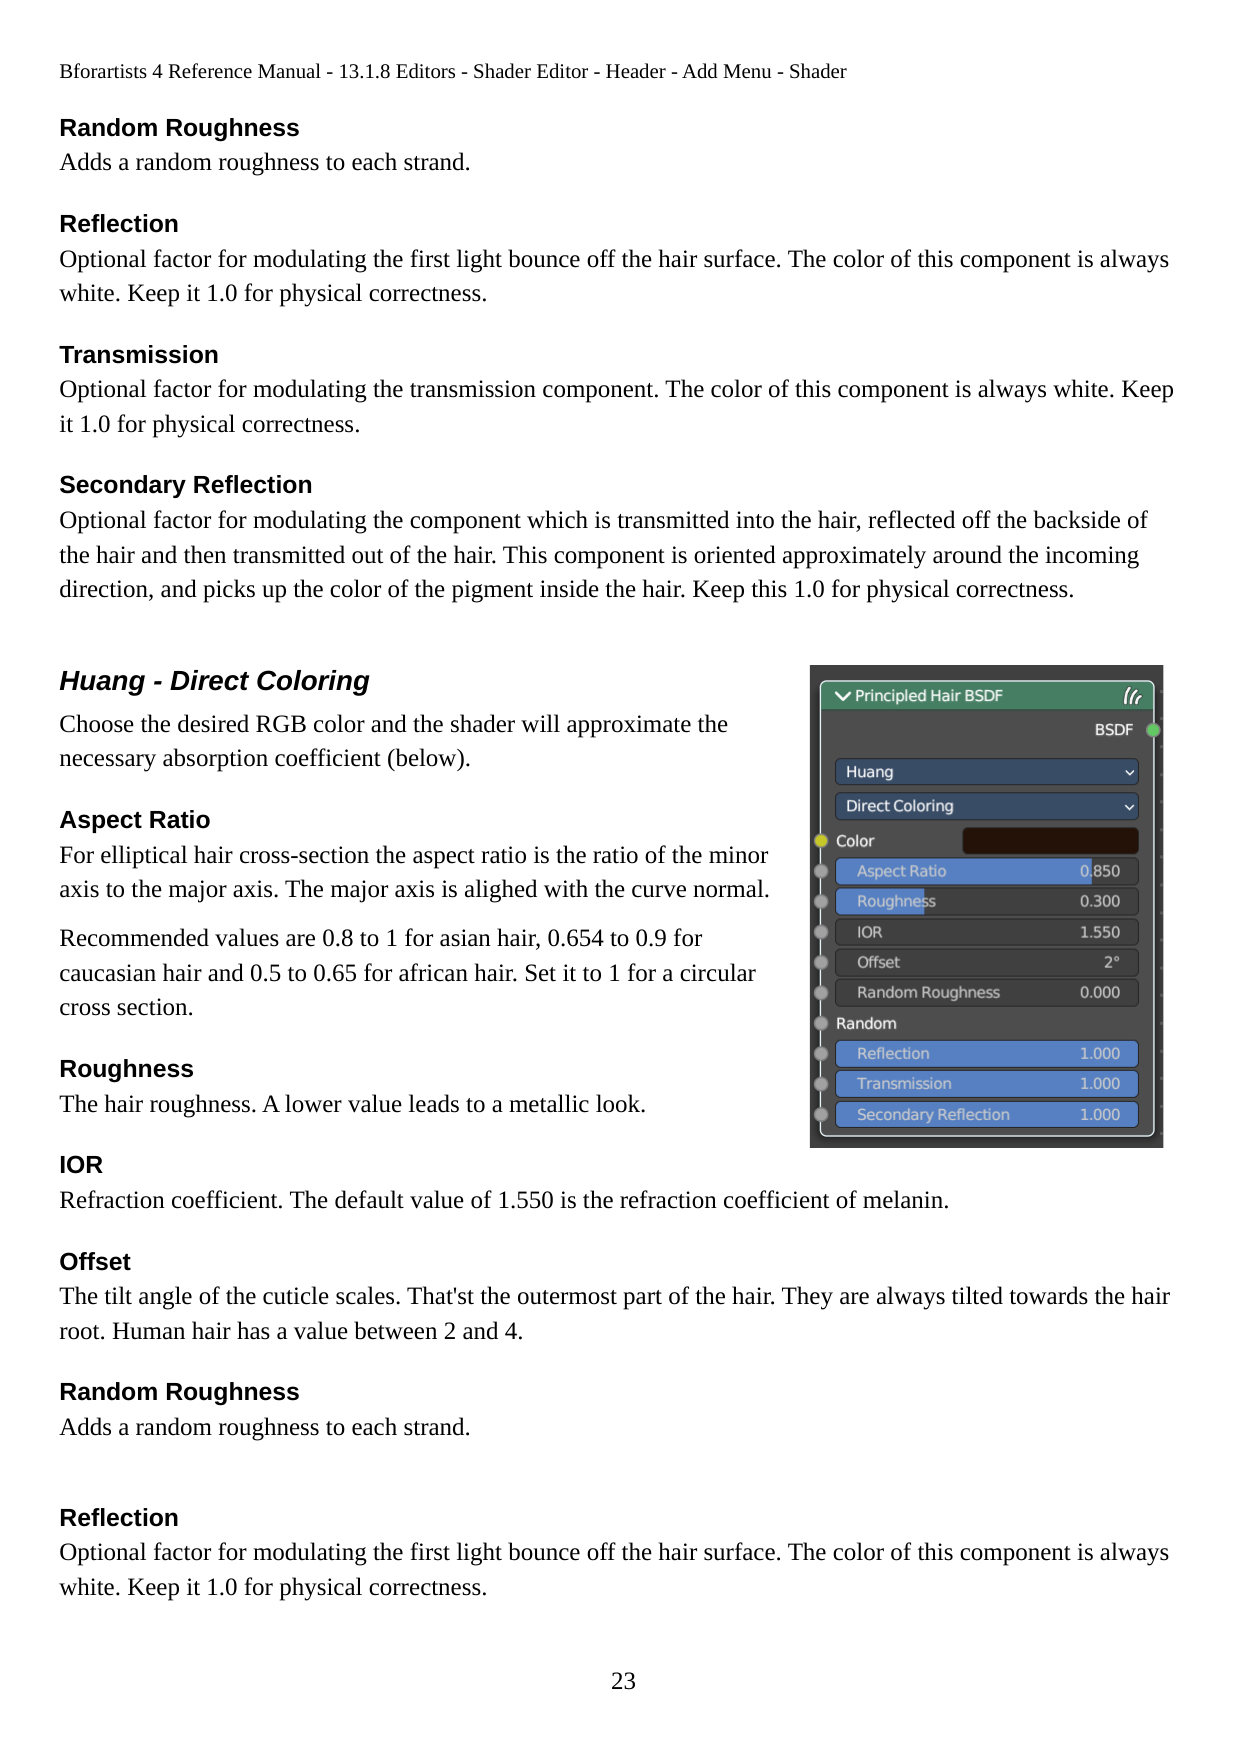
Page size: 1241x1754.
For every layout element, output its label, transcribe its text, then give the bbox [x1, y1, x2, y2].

text Refraction coefficient. The default value of 1.550 is the refraction coefficient of melanin. [59, 1185, 1181, 1214]
text The hair roughness. A lower value leads to a metallic look. [59, 1089, 809, 1117]
subtitle Random Roughness [59, 1377, 1181, 1406]
text Optional factor for modulating the component which is transmitted into the hair, reflected off the backside of the hair and then transmitted out of the hair. This component is oriented approximately around the incoming direction, and picks up the color of the pigment inside the hair. Keep this 1.0 for physical correctness. [59, 505, 1181, 603]
text Adds a random roughness to each strand. [59, 147, 1181, 176]
subtitle Roughness [59, 1054, 809, 1082]
subtitle [1164, 665, 1181, 697]
subtitle Aspect Ratio [59, 805, 809, 834]
subtitle Secondary Reflection [59, 471, 1181, 499]
text Recommended values are 0.8 to 1 for asian hair, 0.654 to 0.9 for caucasian hair and 0.5 to 0.65 for african hair. Set it to 1 for a circular cross section. [59, 923, 809, 1021]
text Adds a random roughness to each strand. [59, 1412, 1181, 1441]
text For elliptical hair cross-section the aspect ratio is the ratio of the minor axis to the major axis. The major axis is alighed with the curve normal. [59, 840, 809, 903]
text The tilt angle of the cuticle scales. That'st the outermost part of the hair. They are always tilted towards the hair root. Human hair has a value between 2 and 4. [59, 1281, 1181, 1345]
subtitle Offset [59, 1247, 1181, 1275]
text Choose the desired RGB color and the shader will approximate the necessary absorption coefficient (below). [59, 709, 809, 772]
subtitle [1164, 1054, 1181, 1082]
text Optional factor for modulating the first light bounce off the hair surface. The color of this component is always white. Keep it 1.0 for physical correctness. [59, 244, 1181, 307]
subtitle Random Roughness [59, 113, 1181, 141]
text Optional factor for modulating the first light bounce off the hair surface. The color of this component is always white. Keep it 1.0 for physical correctness. [59, 1537, 1181, 1601]
subtitle Huang - Direct Coloring [59, 665, 809, 697]
subtitle Transmission [59, 340, 1181, 368]
subtitle Reflection [59, 209, 1181, 237]
picture [809, 665, 1164, 1148]
subtitle IOR [59, 1150, 1181, 1179]
subtitle [1164, 805, 1181, 834]
subtitle Reflection [59, 1503, 1181, 1531]
text Optional factor for modulating the transmission component. The color of this component is always white. Keep it 1.0 for physical correctness. [59, 374, 1181, 438]
